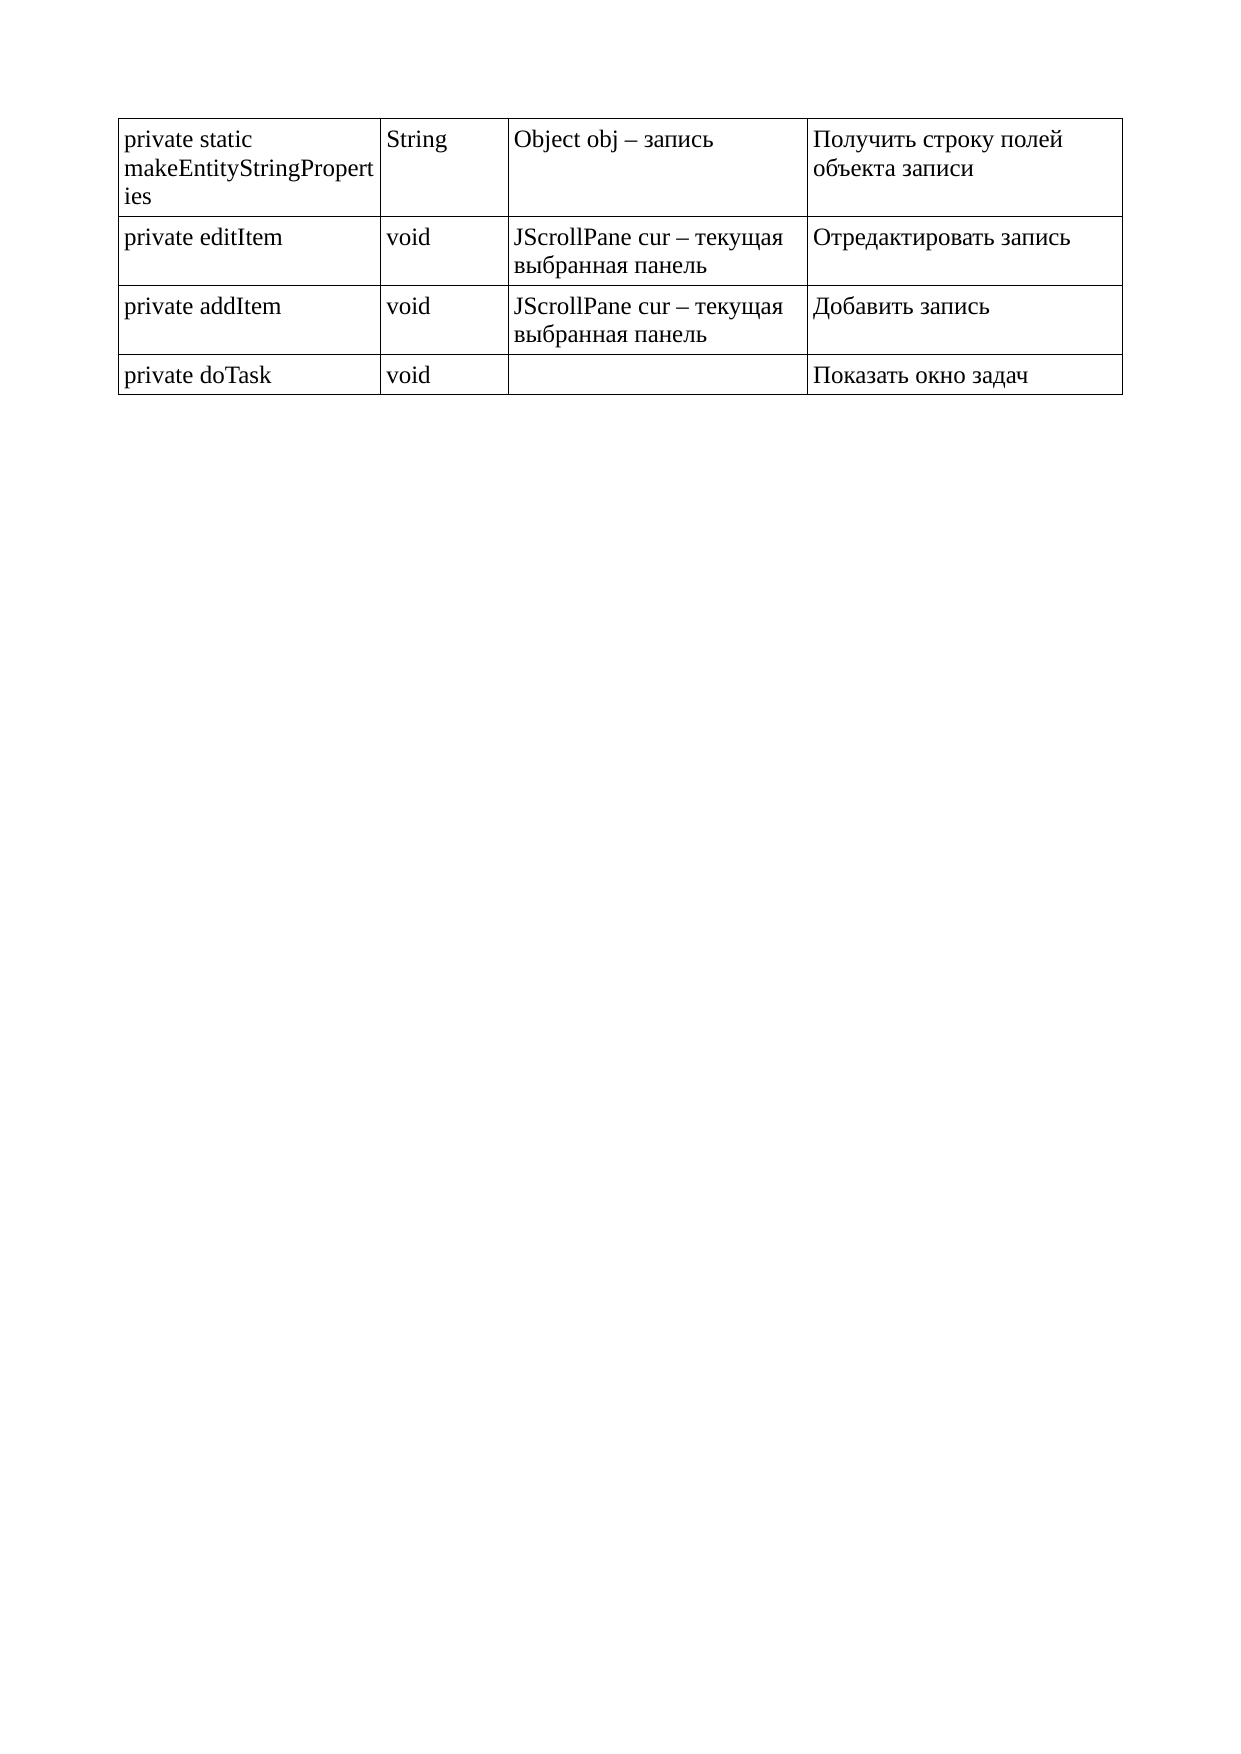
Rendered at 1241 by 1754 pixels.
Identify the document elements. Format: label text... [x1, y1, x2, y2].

table_cell String [381, 119, 508, 216]
table_cell private static makeEntityStringProperties [119, 119, 380, 216]
table_cell Object obj – запись [509, 119, 807, 216]
table_cell Показать окно задач [808, 355, 1122, 394]
table_cell JScrollPane cur – текущая выбранная панель [509, 217, 807, 285]
table_cell void [381, 217, 508, 285]
table_cell Добавить запись [808, 286, 1122, 354]
table_cell [509, 355, 807, 394]
table_cell JScrollPane cur – текущая выбранная панель [509, 286, 807, 354]
table_cell Получить строку полей объекта записи [808, 119, 1122, 216]
table_cell private editItem [119, 217, 380, 285]
table_cell void [381, 286, 508, 354]
table_cell private doTask [119, 355, 380, 394]
table_cell Отредактировать запись [808, 217, 1122, 285]
table_cell private addItem [119, 286, 380, 354]
table_cell void [381, 355, 508, 394]
